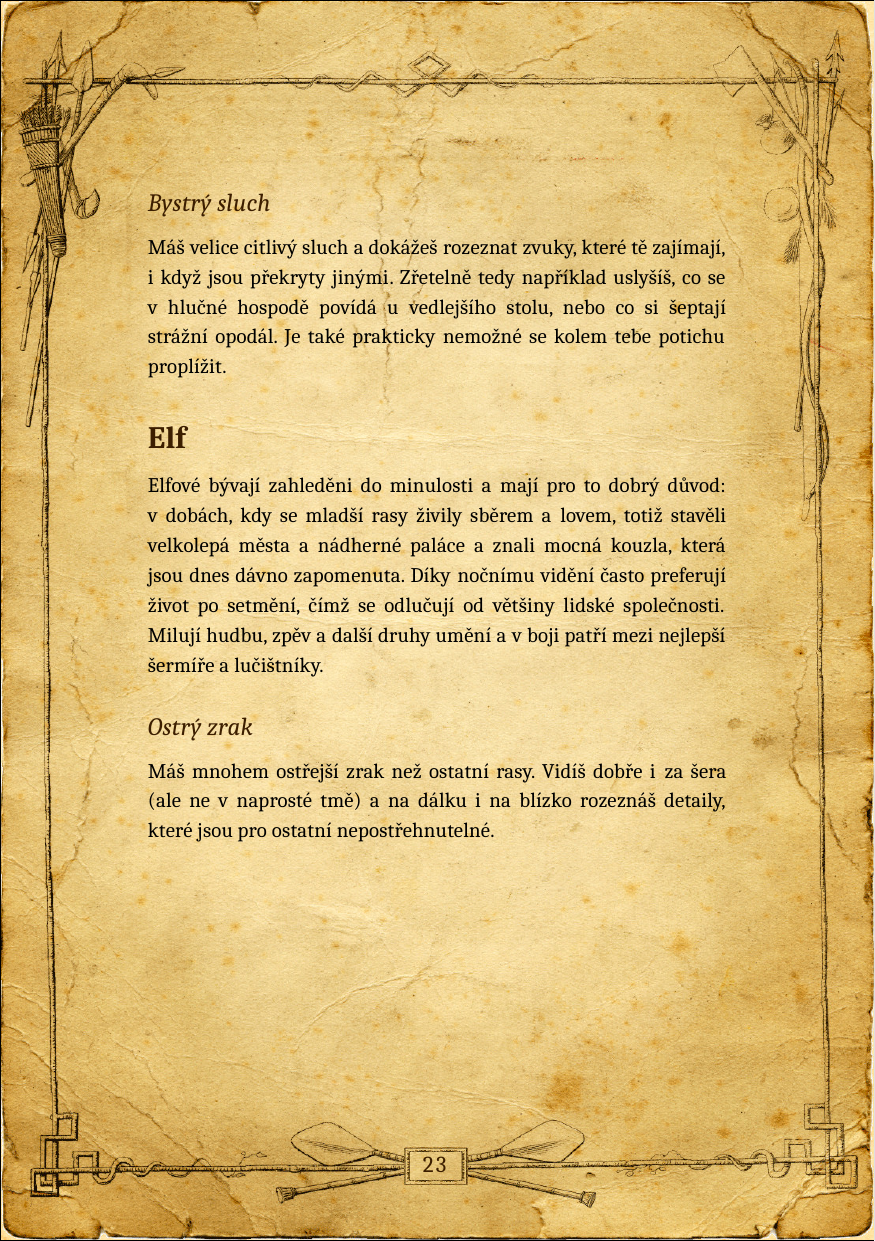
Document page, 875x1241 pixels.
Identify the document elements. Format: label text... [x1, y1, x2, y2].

subtitle Elf [148, 420, 726, 456]
picture [1, 1, 874, 1240]
text Máš velice citlivý sluch a⁠ dokážeš rozeznat zvuky, které tě zajímají, i⁠ když jsou překryty jinými. Zřetelně tedy například uslyšíš, co se v⁠ hlučné hospodě povídá u⁠ vedlejšího stolu, nebo co si šeptají strážní opodál. Je také prakticky nemožné se kolem tebe potichu proplížit. [148, 236, 726, 379]
text Máš mnohem ostřejší zrak než ostatní rasy. Vidíš dobře i⁠ za šera (ale ne v⁠ naprosté tmě) a⁠ na dálku i⁠ na blízko rozeznáš detaily, které jsou pro ostatní nepostřehnutelné. [148, 759, 726, 843]
subtitle Ostrý zrak [148, 713, 726, 742]
subtitle Bystrý sluch [148, 189, 726, 218]
text Elfové bývají zahleděni do minulosti a⁠ mají pro to dobrý důvod: v⁠ dobách, kdy se mladší rasy živily sběrem a⁠ lovem, totiž stavěli velkolepá města a⁠ nádherné paláce a⁠ znali mocná kouzla, která jsou dnes dávno zapomenuta. Díky nočnímu vidění často preferují život po setmění, čímž se odlučují od většiny lidské společnosti. Milují hudbu, zpěv a⁠ další druhy umění a⁠ v⁠ boji patří mezi nejlepší šermíře a⁠ lučištníky. [148, 474, 726, 677]
